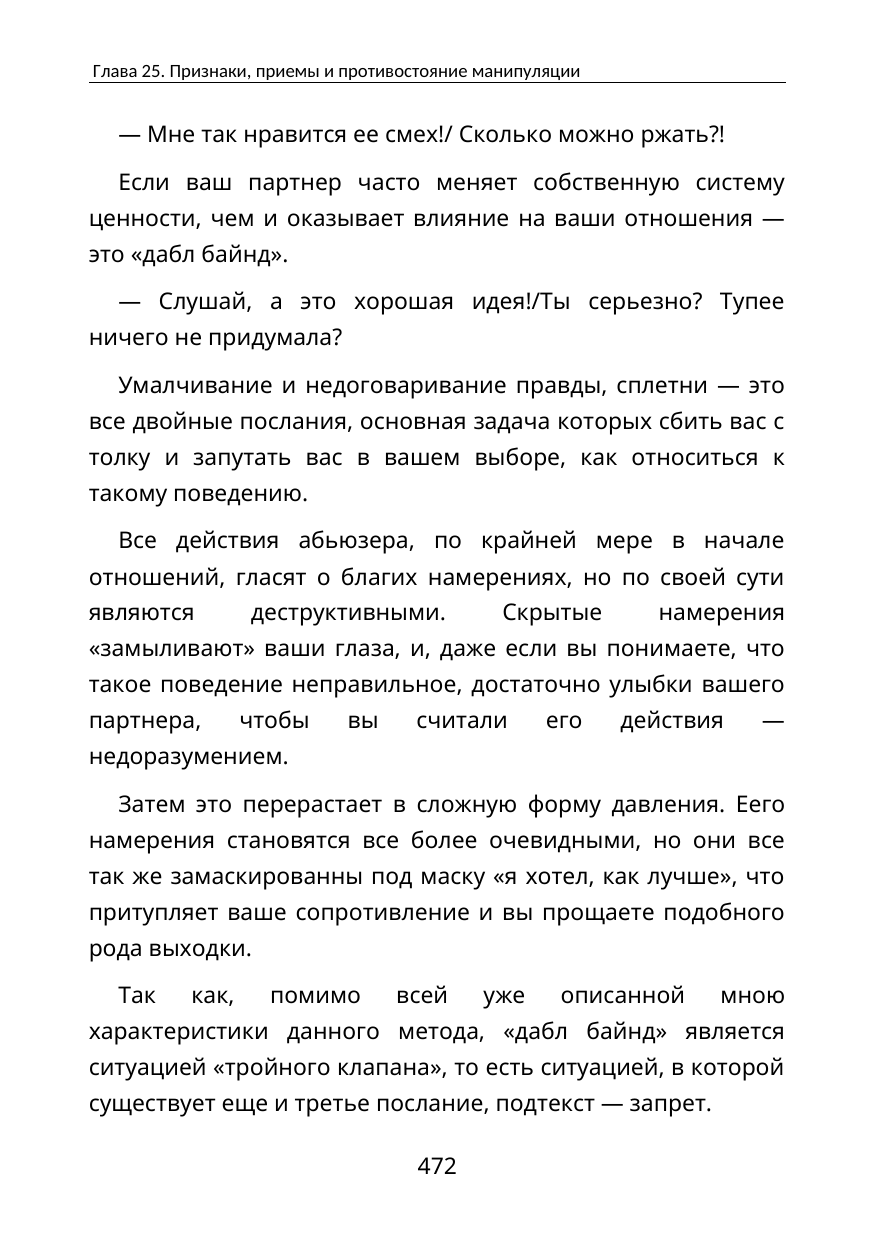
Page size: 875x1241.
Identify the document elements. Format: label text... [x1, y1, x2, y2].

text — Слушай, а это хорошая идея!/Ты серьезно? Тупее ничего не придумала? [88, 285, 786, 352]
text Если ваш партнер часто меняет собственную систему ценности, чем и оказывает влияние на ваши отношения — это «дабл байнд». [88, 166, 786, 269]
text — Мне так нравится ее смех!/ Сколько можно ржать?! [88, 118, 786, 149]
text Затем это перерастает в сложную форму давления. Еего намерения становятся все более очевидными, но они все так же замаскированны под маску «я хотел, как лучше», что притупляет ваше сопротивление и вы прощаете подобного рода выходки. [88, 788, 786, 963]
text Все действия абьюзера, по крайней мере в начале отношений, гласят о благих намерениях, но по своей сути являются деструктивными. Скрытые намерения «замыливают» ваши глаза, и, даже если вы понимаете, что такое поведение неправильное, достаточно улыбки вашего партнера, чтобы вы считали его действия — недоразумением. [88, 524, 786, 771]
text Так как, помимо всей уже описанной мною характеристики данного метода, «дабл байнд» является ситуацией «тройного клапана», то есть ситуацией, в которой существует еще и третье послание, подтекст — запрет. [88, 979, 786, 1118]
text Умалчивание и недоговаривание правды, сплетни — это все двойные послания, основная задача которых сбить вас с толку и запутать вас в вашем выборе, как относиться к такому поведению. [88, 369, 786, 508]
